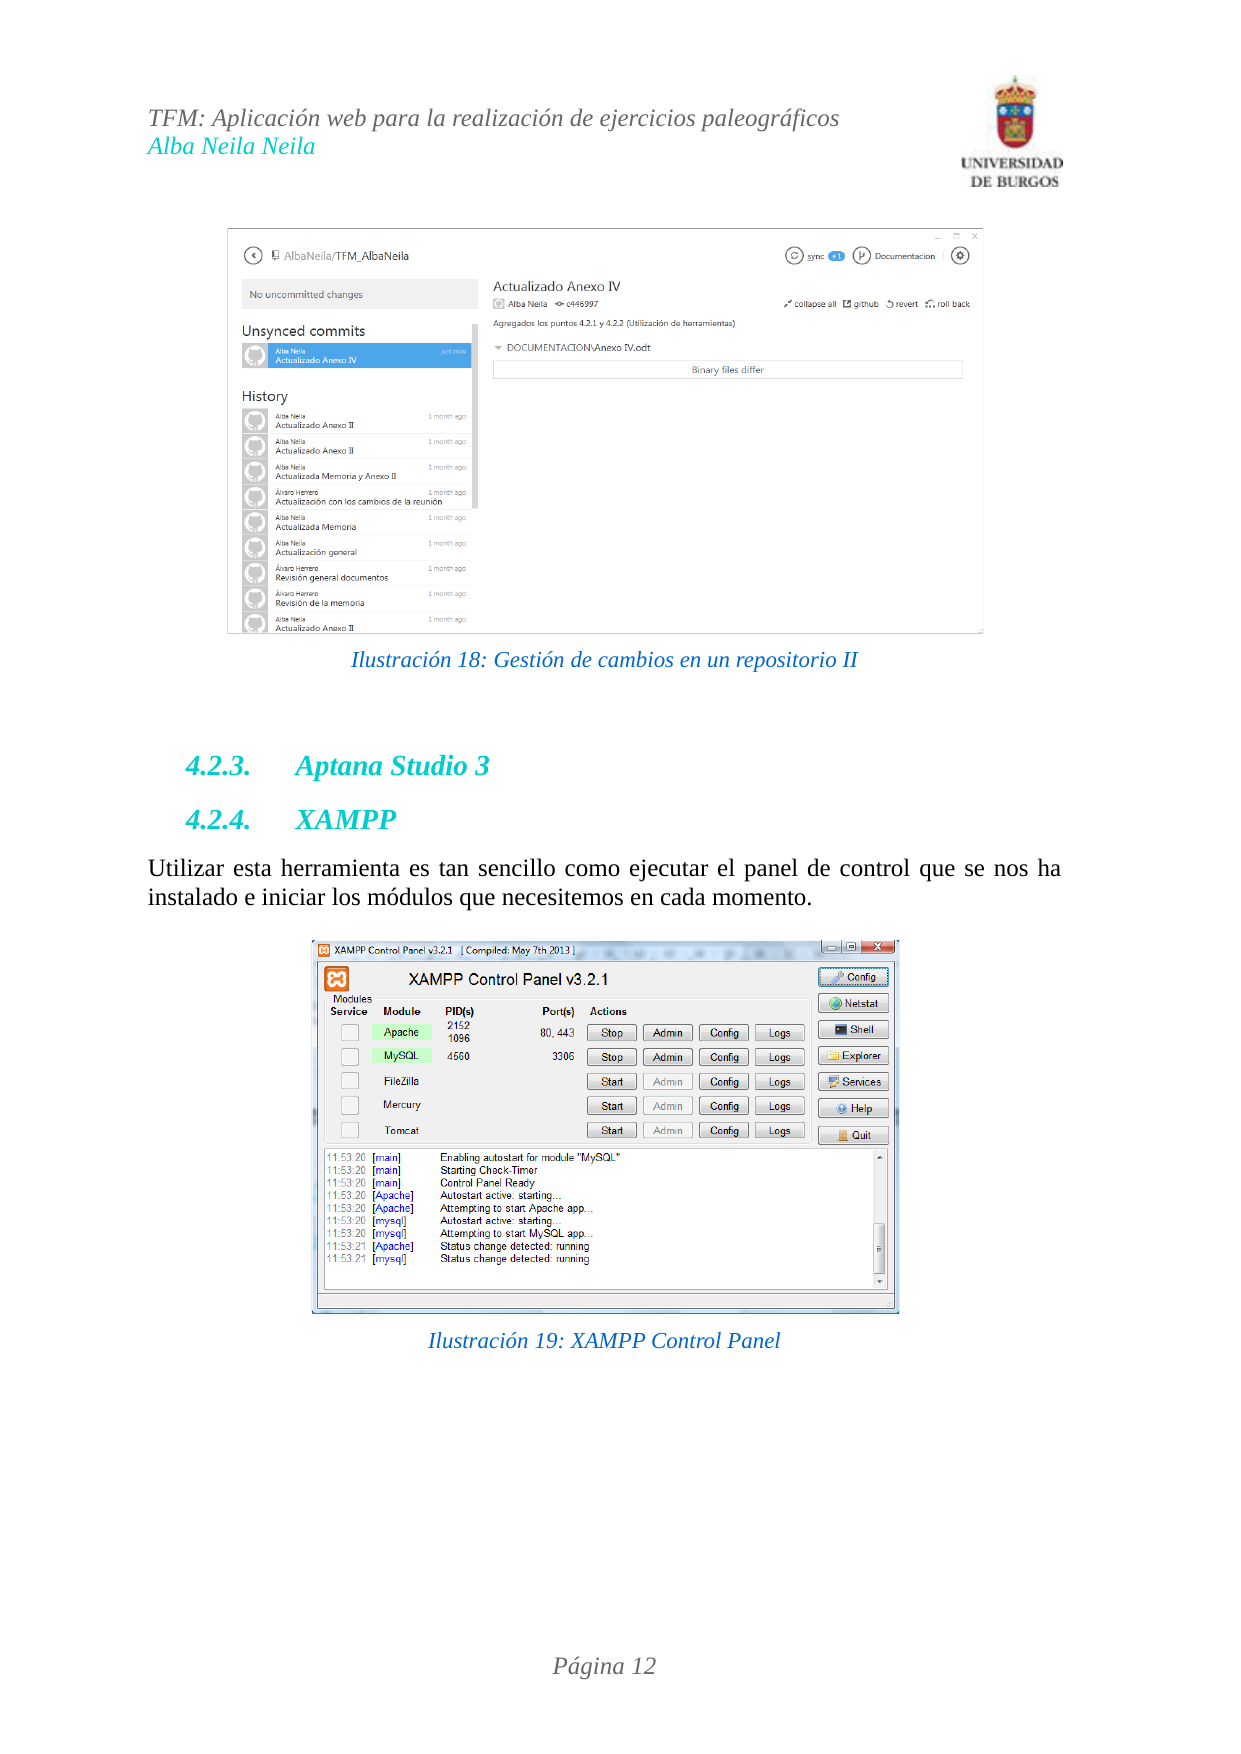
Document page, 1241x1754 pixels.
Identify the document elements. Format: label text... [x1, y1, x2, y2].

picture [311, 940, 900, 1314]
picture [227, 228, 984, 634]
picture [961, 75, 1063, 187]
text Ilustración 18: Gestión de cambios en un repositorio II [186, 634, 1025, 673]
subtitle Aptana Studio 3 [186, 748, 1063, 781]
subtitle XAMPP [186, 802, 1063, 836]
text Ilustración 19: XAMPP Control Panel [312, 1314, 899, 1353]
text Utilizar esta herramienta es tan sencillo como ejecutar el panel de control que se nos ha instalado e iniciar los módulos que necesitemos en cada momento. [148, 853, 1063, 911]
